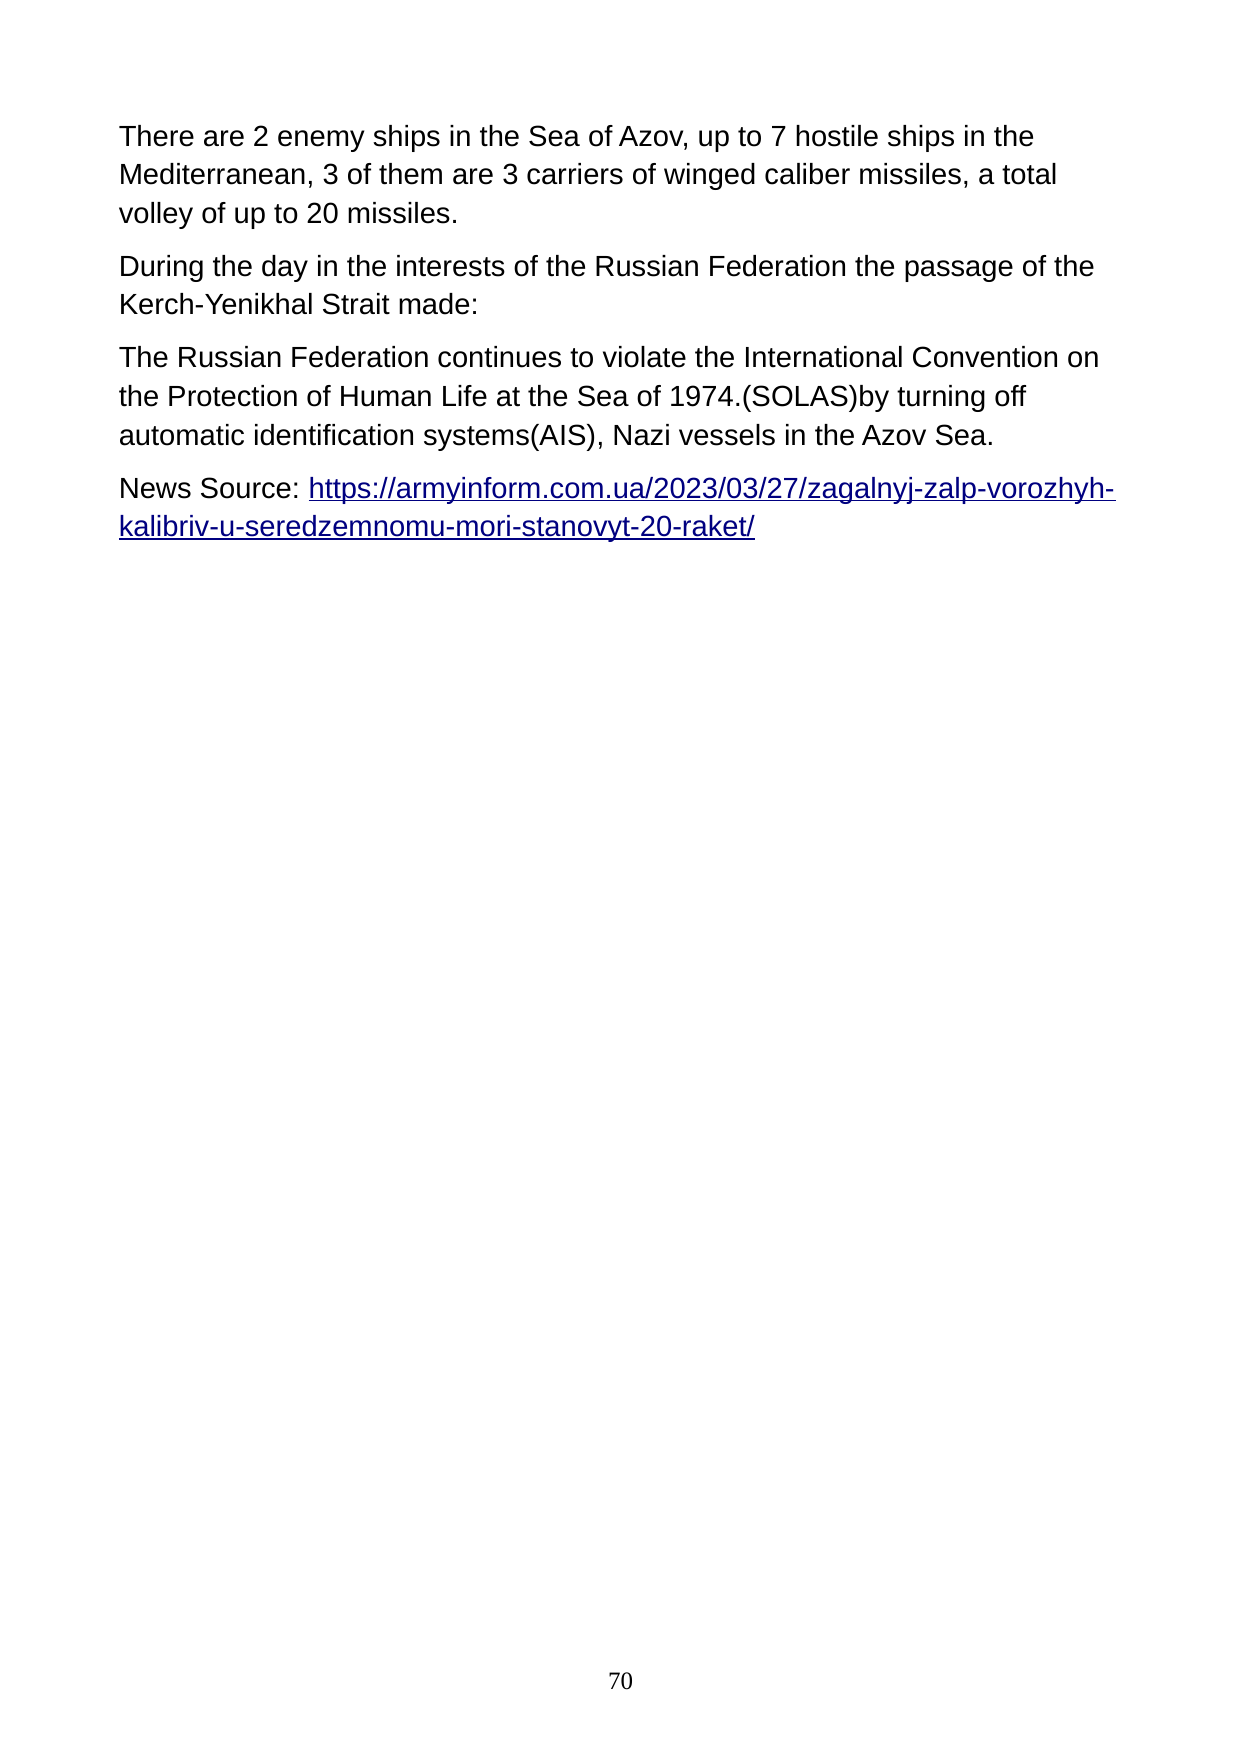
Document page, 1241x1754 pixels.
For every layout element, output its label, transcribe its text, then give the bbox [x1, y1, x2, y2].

text News Source: https://armyinform.com.ua/2023/03/27/zagalnyj-zalp-vorozhyh-kalibriv-u-seredzemnomu-mori-stanovyt-20-raket/ [118, 471, 1122, 543]
text During the day in the interests of the Russian Federation the passage of the Kerch-Yenikhal Strait made: [118, 249, 1122, 321]
text The Russian Federation continues to violate the International Convention on the Protection of Human Life at the Sea of 1974.(SOLAS)by turning off automatic identification systems(AIS), Nazi vessels in the Azov Sea. [118, 340, 1122, 451]
text There are 2 enemy ships in the Sea of Azov, up to 7 hostile ships in the Mediterranean, 3 of them are 3 carriers of winged caliber missiles, a total volley of up to 20 missiles. [118, 118, 1122, 229]
